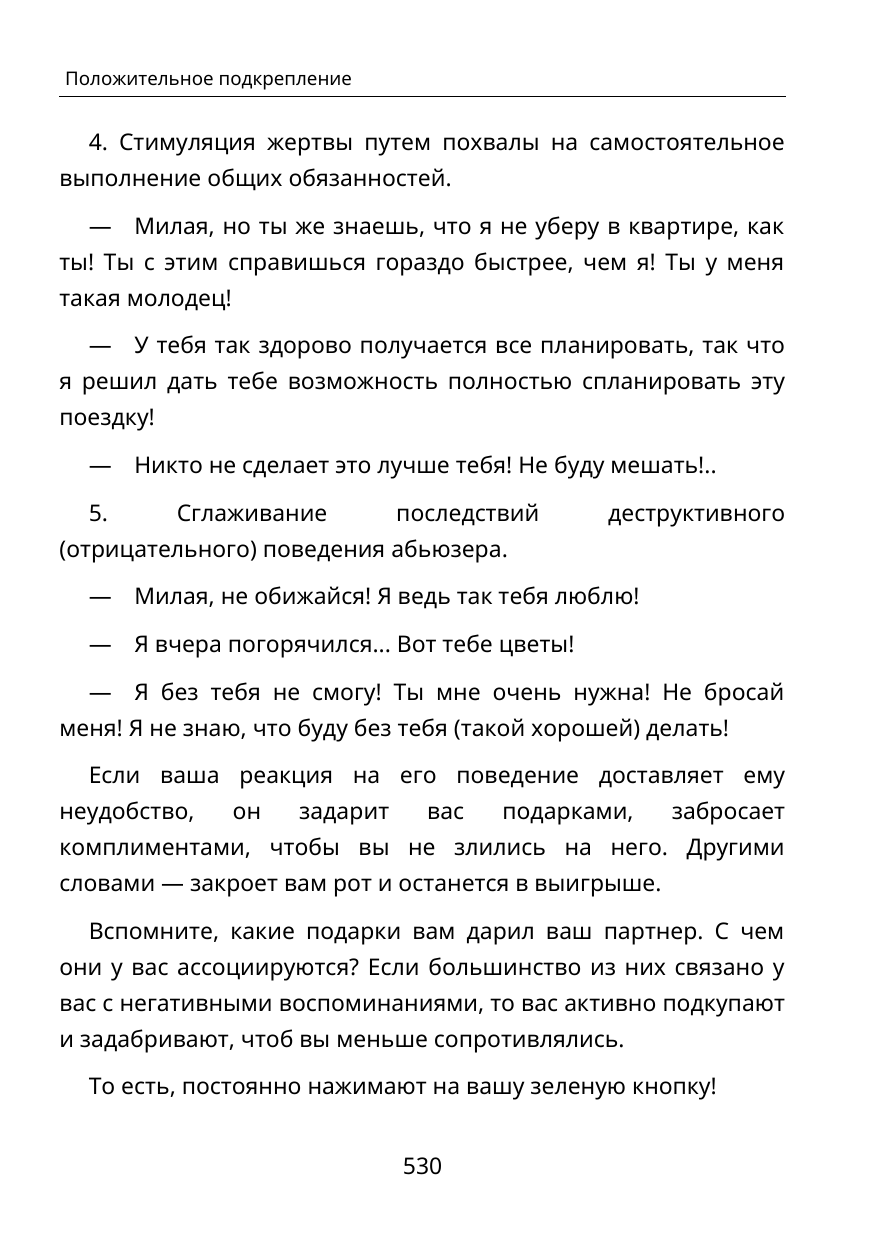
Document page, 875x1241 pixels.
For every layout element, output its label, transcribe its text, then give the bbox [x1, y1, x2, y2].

text 4. Стимуляция жертвы путем похвалы на самостоятельное выполнение общих обязанностей. [59, 126, 786, 193]
list Я без тебя не смогу! Ты мне очень нужна! Не бросай меня! Я не знаю, что буду без тебя (такой хорошей) делать! [59, 676, 786, 743]
list Я вчера погорячился... Вот тебе цветы! [59, 628, 786, 659]
text Если ваша реакция на его поведение доставляет ему неудобство, он задарит вас подарками, забросает комплиментами, чтобы вы не злились на него. Другими словами — закроет вам рот и останется в выигрыше. [59, 759, 786, 898]
list Милая, не обижайся! Я ведь так тебя люблю! [59, 580, 786, 611]
list Никто не сделает это лучше тебя! Не буду мешать!.. [59, 449, 786, 480]
list Милая, но ты же знаешь, что я не уберу в квартире, как ты! Ты с этим справишься гораздо быстрее, чем я! Ты у меня такая молодец! [59, 210, 786, 313]
list У тебя так здорово получается все планировать, так что я решил дать тебе возможность полностью спланировать эту поездку! [59, 329, 786, 432]
text 5. Сглаживание последствий деструктивного (отрицательного) поведения абьюзера. [59, 497, 786, 564]
text Вспомните, какие подарки вам дарил ваш партнер. С чем они у вас ассоциируются? Если большинство из них связано у вас с негативными воспоминаниями, то вас активно подкупают и задабривают, чтоб вы меньше сопротивлялись. [59, 915, 786, 1054]
text То есть, постоянно нажимают на вашу зеленую кнопку! [59, 1070, 786, 1102]
